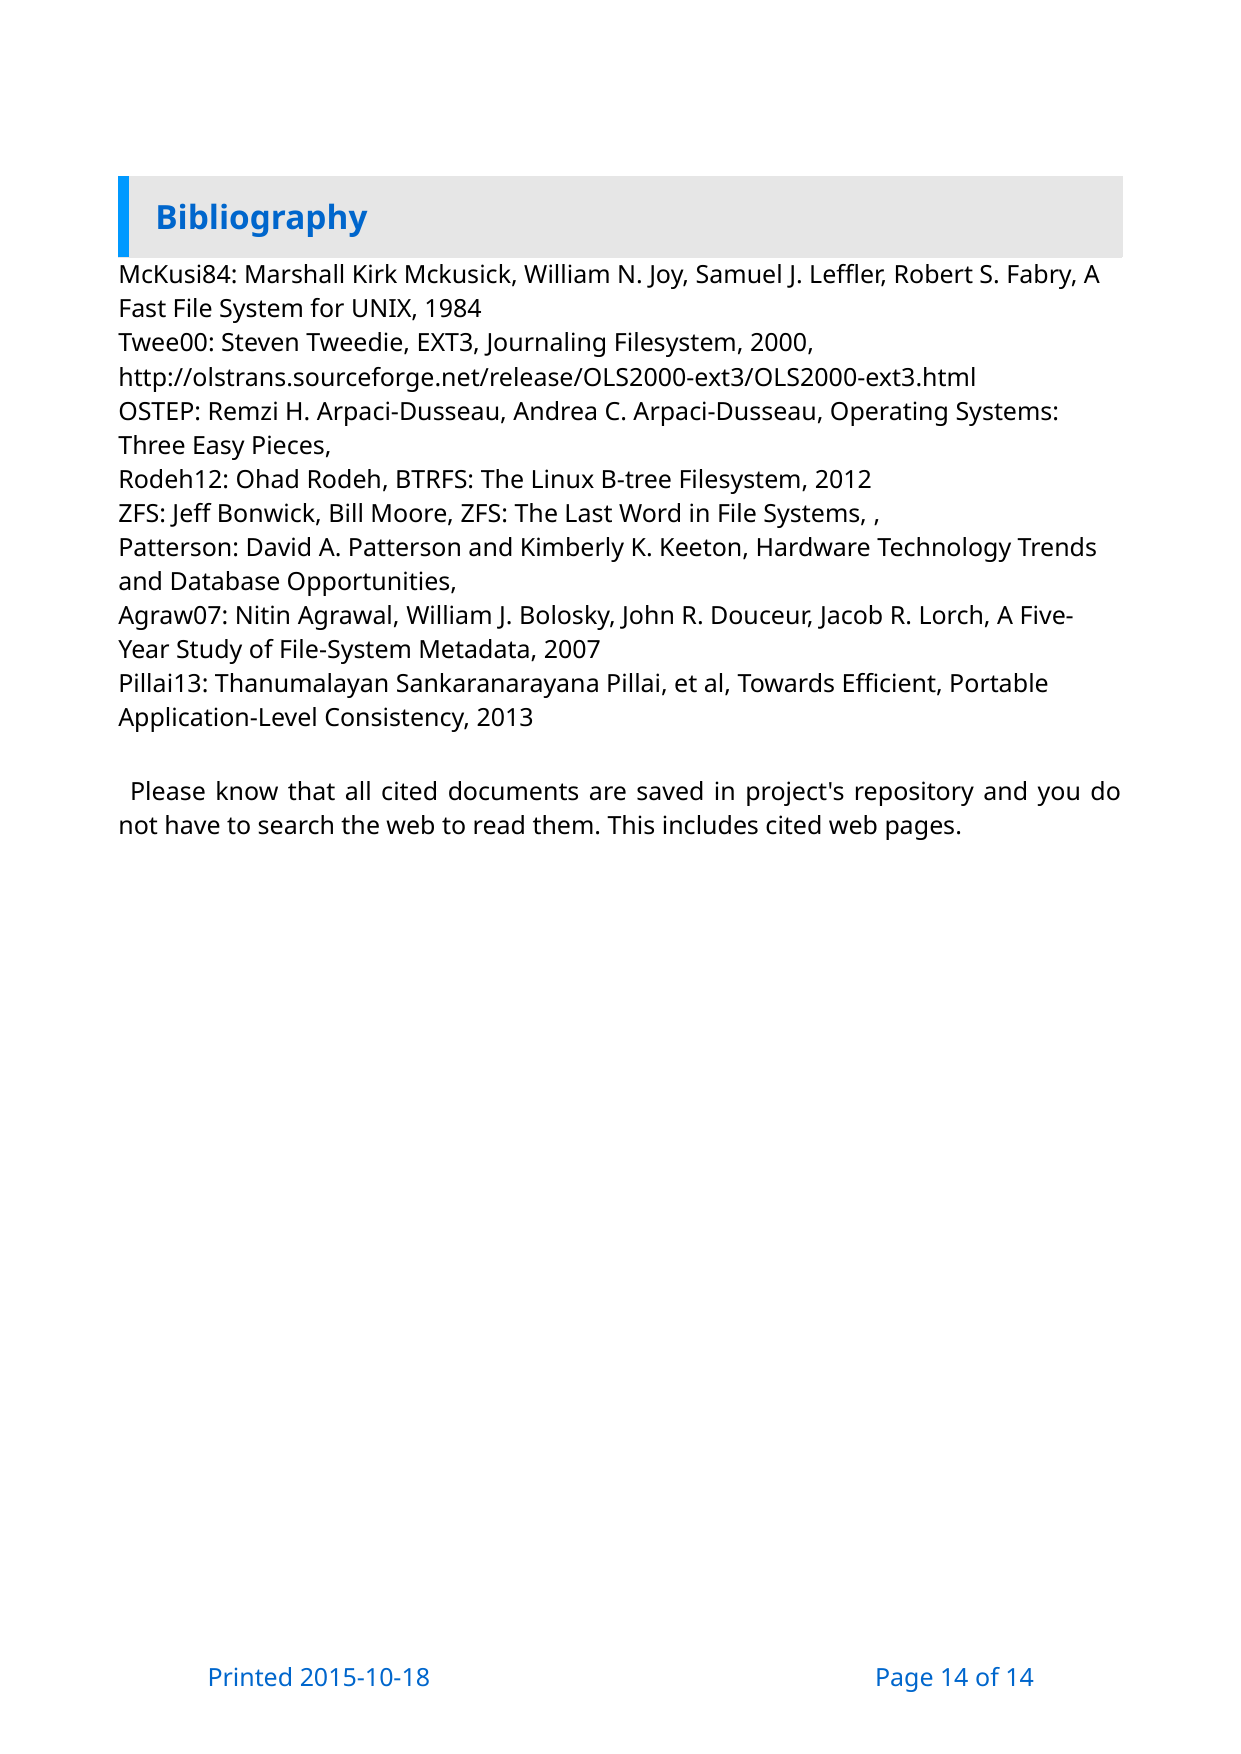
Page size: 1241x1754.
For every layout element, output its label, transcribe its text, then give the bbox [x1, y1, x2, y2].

text Pillai13: Thanumalayan Sankaranarayana Pillai, et al, Towards Efficient, Portable Application-Level Consistency, 2013 [118, 666, 1122, 734]
text Patterson: David A. Patterson and Kimberly K. Keeton, Hardware Technology Trends and Database Opportunities, [118, 529, 1122, 598]
subtitle Bibliography [129, 177, 1122, 257]
text Twee00: Steven Tweedie, EXT3, Journaling Filesystem, 2000, http://olstrans.sourceforge.net/release/OLS2000-ext3/OLS2000-ext3.html [118, 325, 1122, 393]
text Please know that all cited documents are saved in project's repository and you do not have to search the web to read them. This includes cited web pages. [118, 774, 1122, 842]
text Rodeh12: Ohad Rodeh, BTRFS: The Linux B-tree Filesystem, 2012 [118, 461, 1122, 495]
text OSTEP: Remzi H. Arpaci-Dusseau, Andrea C. Arpaci-Dusseau, Operating Systems: Three Easy Pieces, [118, 393, 1122, 461]
text ZFS: Jeff Bonwick, Bill Moore, ZFS: The Last Word in File Systems, , [118, 495, 1122, 529]
text Agraw07: Nitin Agrawal, William J. Bolosky, John R. Douceur, Jacob R. Lorch, A Five-Year Study of File-System Metadata, 2007 [118, 598, 1122, 666]
text McKusi84: Marshall Kirk Mckusick, William N. Joy, Samuel J. Leffler, Robert S. Fabry, A Fast File System for UNIX, 1984 [118, 258, 1122, 325]
